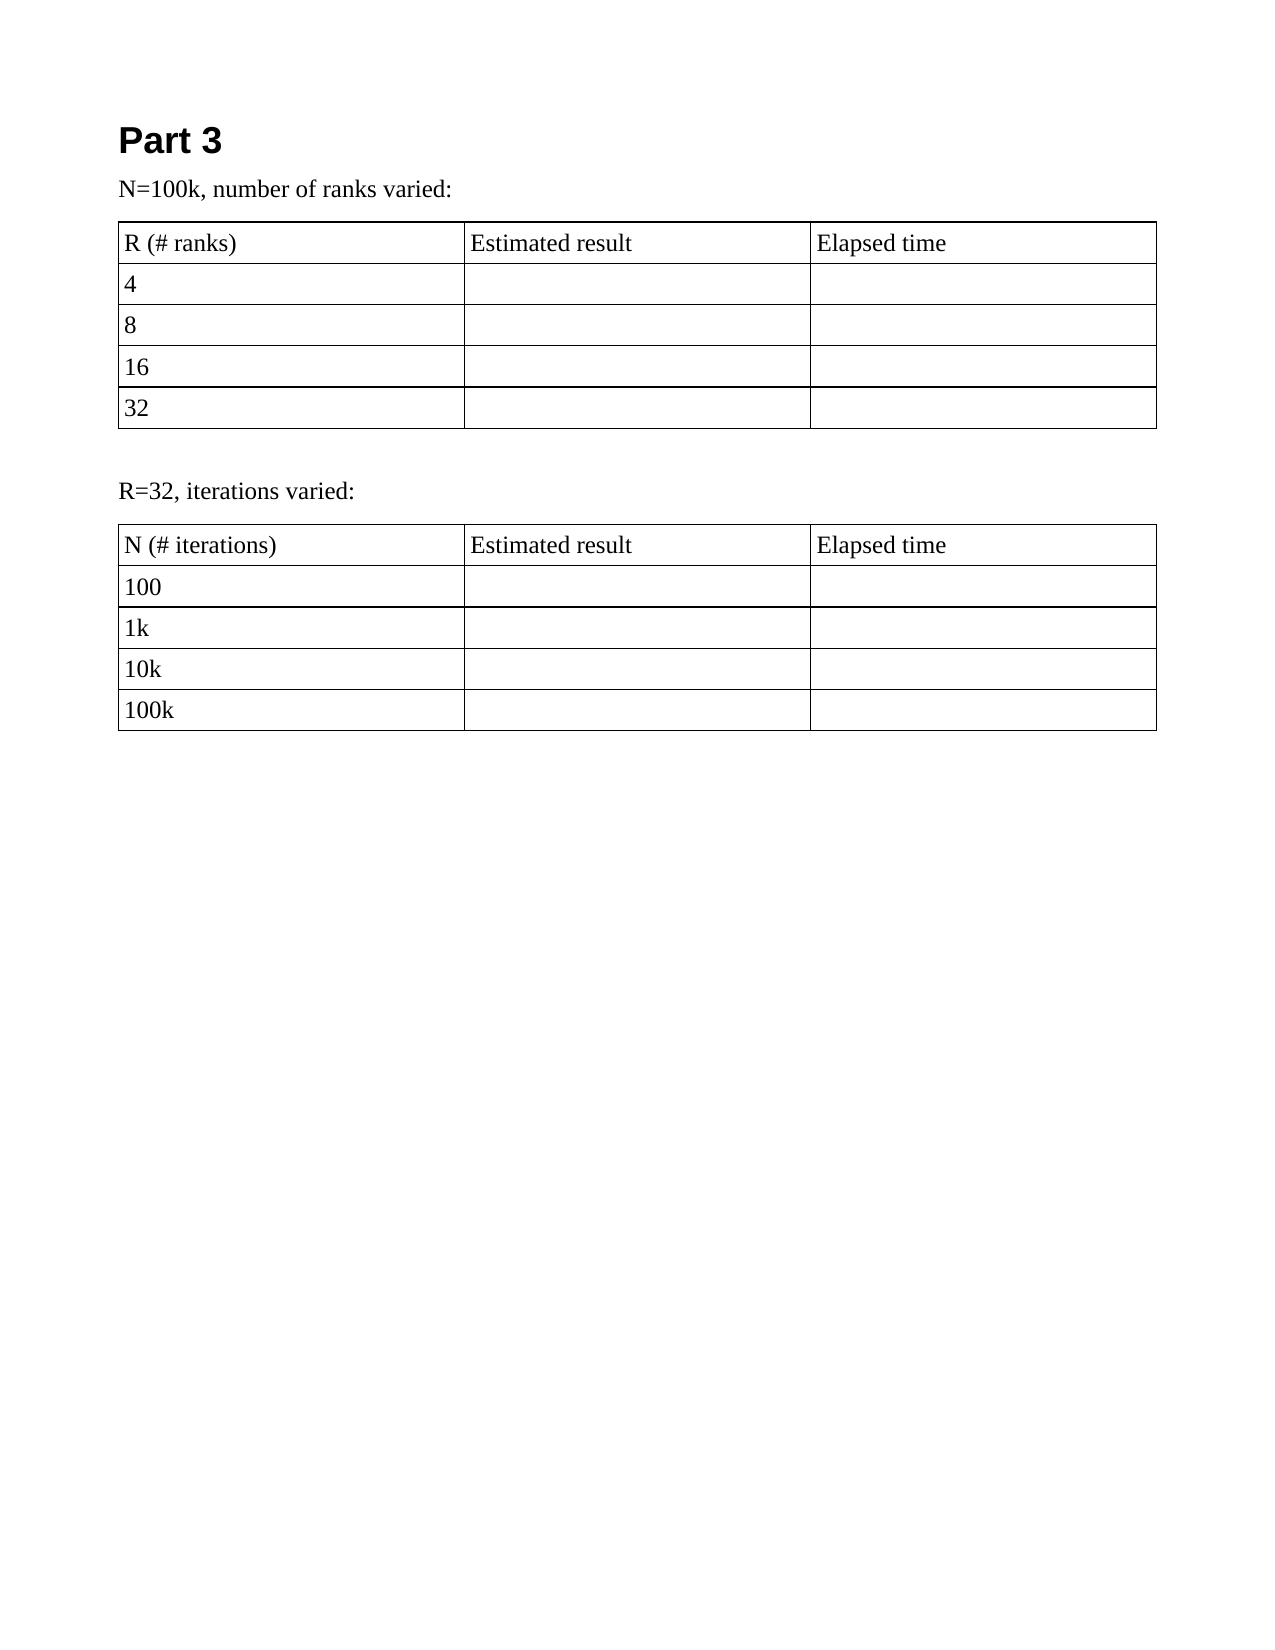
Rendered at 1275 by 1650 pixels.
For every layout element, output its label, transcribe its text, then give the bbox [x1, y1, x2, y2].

table_cell 4 [119, 264, 464, 304]
table_cell [465, 690, 810, 730]
table_cell 16 [119, 346, 464, 386]
table_cell 8 [119, 305, 464, 345]
table_cell [811, 690, 1156, 730]
table_cell [811, 649, 1156, 689]
table_cell [811, 346, 1156, 386]
text N=100k, number of ranks varied: [118, 174, 1157, 202]
table_cell [465, 264, 810, 304]
table_header Elapsed time [811, 525, 1156, 565]
table_cell 100k [119, 690, 464, 730]
table_cell [465, 305, 810, 345]
table_cell [465, 608, 810, 648]
table_cell 10k [119, 649, 464, 689]
table_cell [465, 566, 810, 606]
table_cell [811, 608, 1156, 648]
subtitle Part 3 [118, 118, 1157, 161]
table_cell [811, 566, 1156, 606]
table_cell [811, 388, 1156, 428]
table_header R (# ranks) [119, 223, 464, 263]
table_cell [811, 305, 1156, 345]
table_header Elapsed time [811, 223, 1156, 263]
text R=32, iterations varied: [118, 476, 1157, 505]
table_cell [811, 264, 1156, 304]
table_cell 1k [119, 608, 464, 648]
table_cell 32 [119, 388, 464, 428]
table_cell 100 [119, 566, 464, 606]
table_header Estimated result [465, 223, 810, 263]
table_cell [465, 388, 810, 428]
table_cell [465, 346, 810, 386]
table_header Estimated result [465, 525, 810, 565]
table_header N (# iterations) [119, 525, 464, 565]
table_cell [465, 649, 810, 689]
